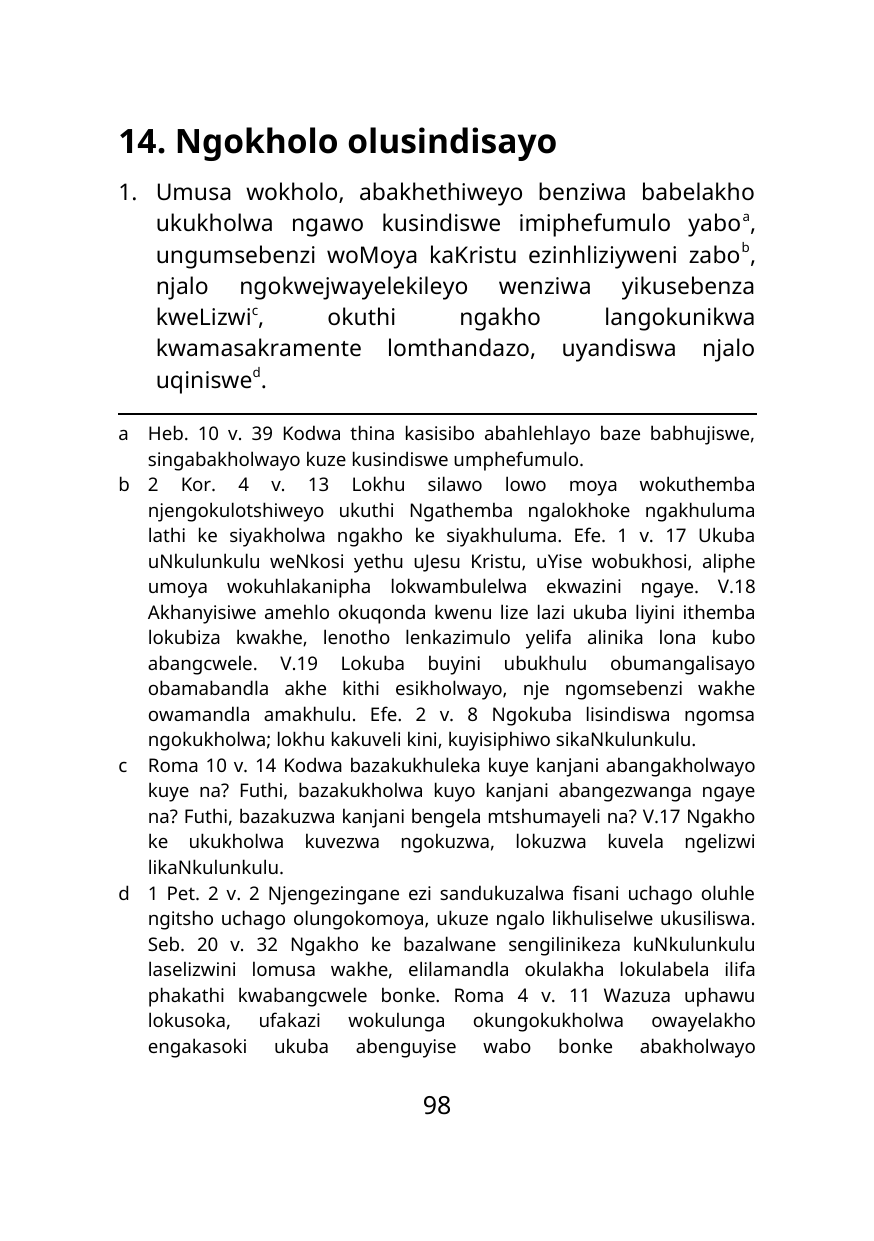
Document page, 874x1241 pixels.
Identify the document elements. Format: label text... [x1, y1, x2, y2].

list Heb. 10 v. 39 Kodwa thina kasisibo abahlehlayo baze babhujiswe, singabakholwayo kuze kusindiswe umphefumulo. [118, 421, 756, 472]
list 2 Kor. 4 v. 13 Lokhu silawo lowo moya wokuthemba njengokulotshiweyo ukuthi Ngathemba ngalokhoke ngakhuluma lathi ke siyakholwa ngakho ke siyakhuluma. Efe. 1 v. 17 Ukuba uNkulunkulu weNkosi yethu uJesu Kristu, uYise wobukhosi, aliphe umoya wokuhlakanipha lokwambulelwa ekwazini ngaye. V.18 Akhanyisiwe amehlo okuqonda kwenu lize lazi ukuba liyini ithemba lokubiza kwakhe, lenotho lenkazimulo yelifa alinika lona kubo abangcwele. V.19 Lokuba buyini ubukhulu obumangalisayo obamabandla akhe kithi esikholwayo, nje ngomsebenzi wakhe owamandla amakhulu. Efe. 2 v. 8 Ngokuba lisindiswa ngomsa ngokukholwa; lokhu kakuveli kini, kuyisiphiwo sikaNkulunkulu. [118, 472, 756, 752]
list Roma 10 v. 14 Kodwa bazakukhuleka kuye kanjani abangakholwayo kuye na? Futhi, bazakukholwa kuyo kanjani abangezwanga ngaye na? Futhi, bazakuzwa kanjani bengela mtshumayeli na? V.17 Ngakho ke ukukholwa kuvezwa ngokuzwa, lokuzwa kuvela ngelizwi likaNkulunkulu. [118, 752, 756, 880]
subtitle 14. Ngokholo olusindisayo [118, 118, 756, 164]
list 1 Pet. 2 v. 2 Njengezingane ezi sandukuzalwa fisani uchago oluhle ngitsho uchago olungokomoya, ukuze ngalo likhuliselwe ukusiliswa. Seb. 20 v. 32 Ngakho ke bazalwane sengilinikeza kuNkulunkulu laselizwini lomusa wakhe, elilamandla okulakha lokulabela ilifa phakathi kwabangcwele bonke. Roma 4 v. 11 Wazuza uphawu lokusoka, ufakazi wokulunga okungokukholwa owayelakho engakasoki ukuba abenguyise wabo bonke abakholwayo [118, 880, 756, 1058]
list Umusa wokholo, abakhethiweyo benziwa babelakho ukukholwa ngawo kusindiswe imiphefumulo yabo, ungumsebenzi woMoya kaKristu ezinhliziyweni zabo, njalo ngokwejwayelekileyo wenziwa yikusebenza kweLizwi, okuthi ngakho langokunikwa kwamasakramente lomthandazo, uyandiswa njalo uqiniswe. [118, 176, 756, 395]
